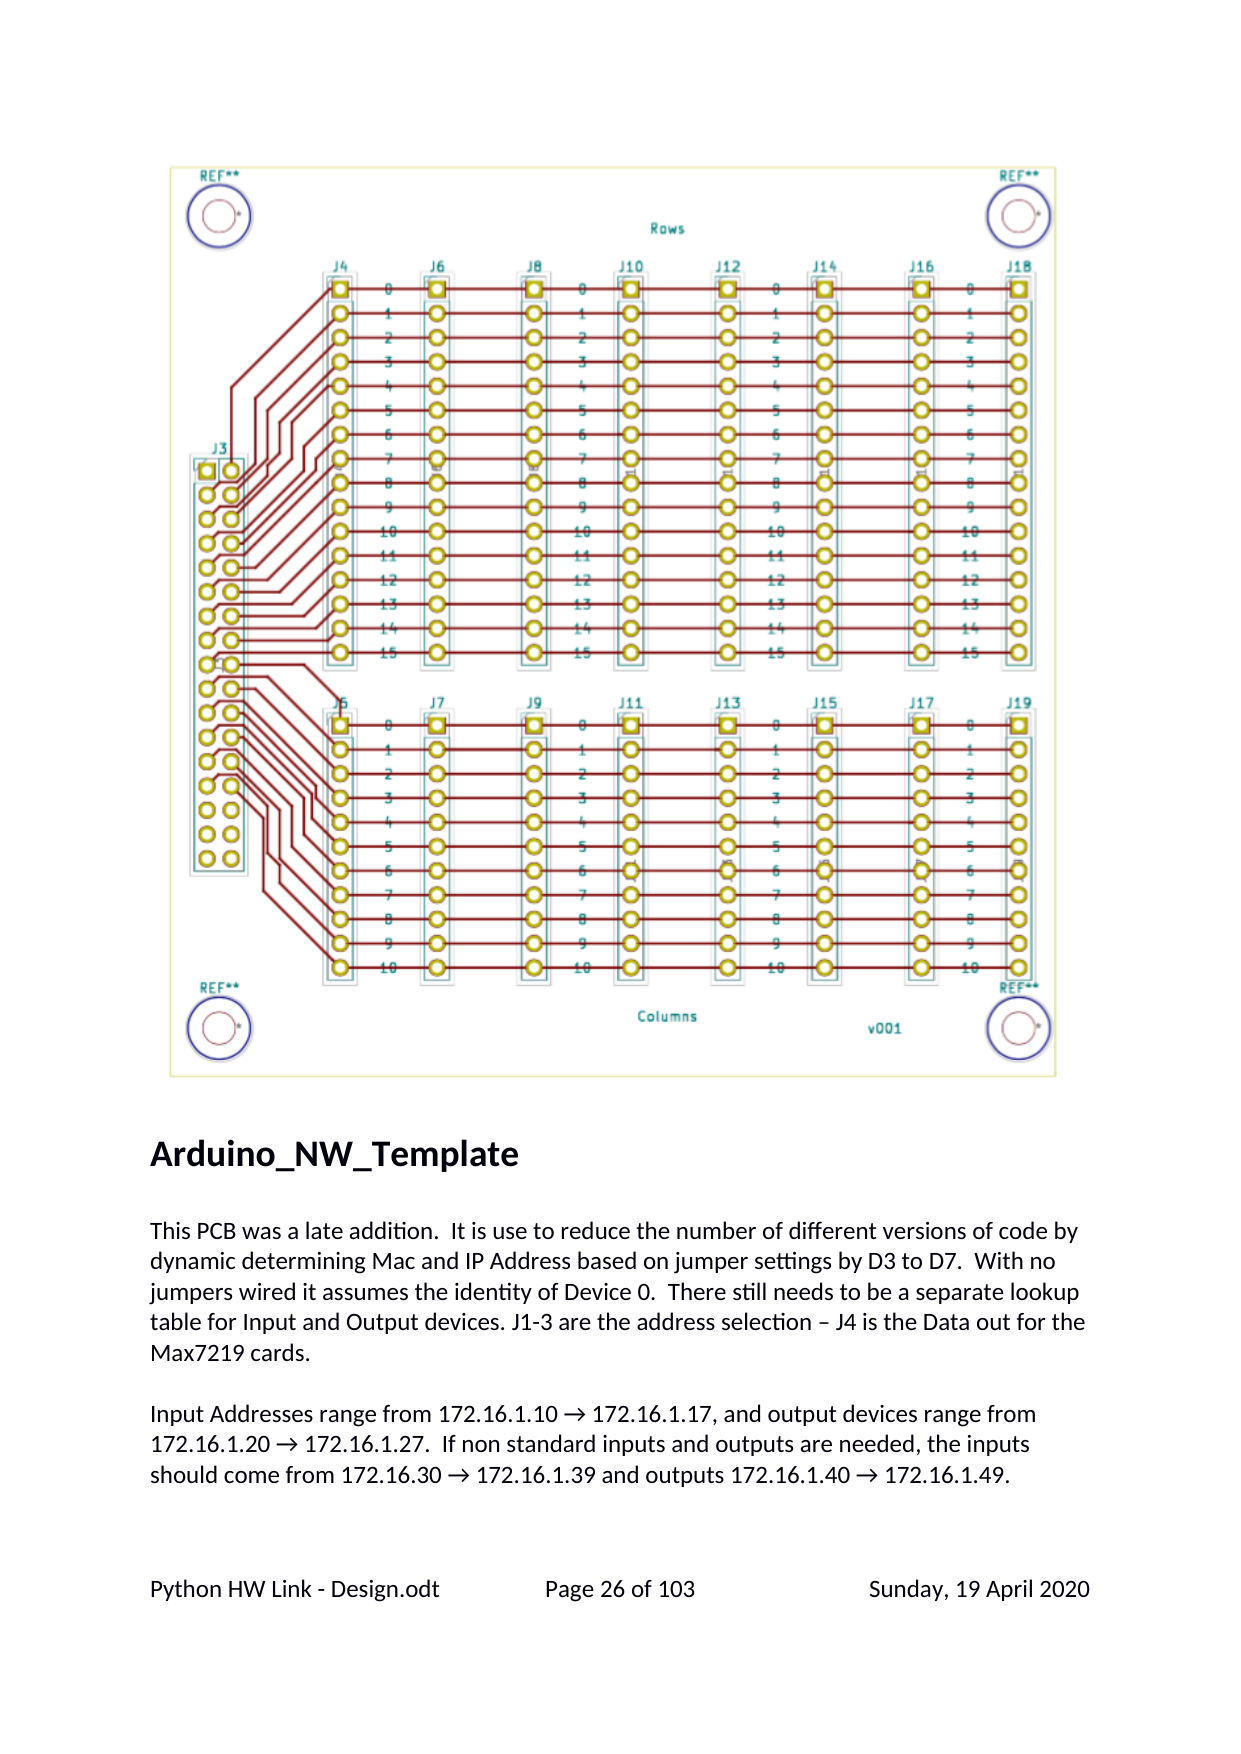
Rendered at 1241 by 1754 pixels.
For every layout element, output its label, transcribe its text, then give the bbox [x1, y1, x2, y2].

subtitle Arduino_NW_Template [150, 1130, 1090, 1176]
text Input Addresses range from 172.16.1.10 → 172.16.1.17, and output devices range from 172.16.1.20 → 172.16.1.27. If non standard inputs and outputs are needed, the inputs should come from 172.16.30 → 172.16.1.39 and outputs 172.16.1.40 → 172.16.1.49. [150, 1398, 1090, 1490]
picture [150, 150, 1091, 1093]
text This PCB was a late addition. It is use to reduce the number of different versions of code by dynamic determining Mac and IP Address based on jumper settings by D3 to D7. With no jumpers wired it assumes the identity of Device 0. There still needs to be a separate lookup table for Input and Output devices. J1-3 are the address selection – J4 is the Data out for the Max7219 cards. [150, 1215, 1090, 1368]
